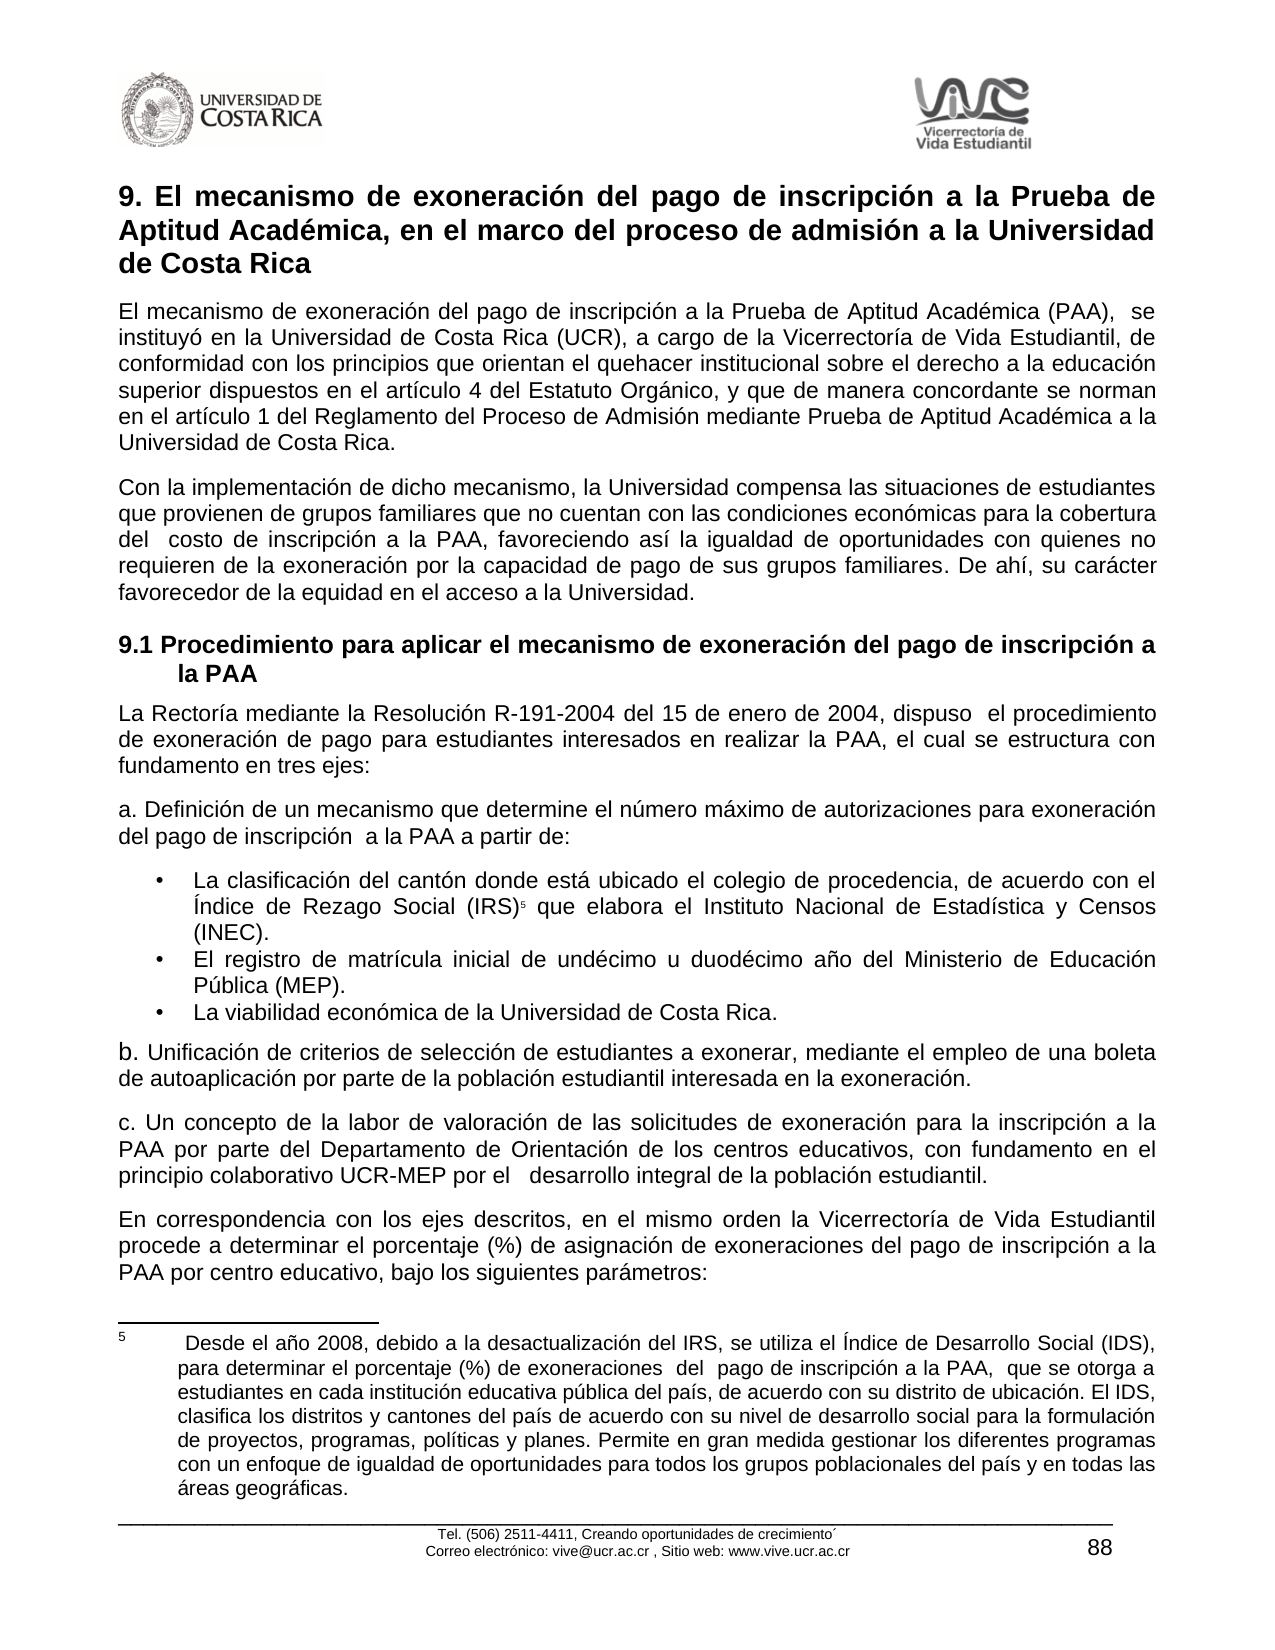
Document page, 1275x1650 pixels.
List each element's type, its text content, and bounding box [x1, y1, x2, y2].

list La viabilidad económica de la Universidad de Costa Rica. [156, 998, 1157, 1025]
text b. Unificación de criterios de selección de estudiantes a exonerar, mediante el empleo de una boleta de autoaplicación por parte de la población estudiantil interesada en la exoneración. [118, 1037, 1157, 1092]
text Con la implementación de dicho mecanismo, la Universidad compensa las situaciones de estudiantes que provienen de grupos familiares que no cuentan con las condiciones económicas para la cobertura del costo de inscripción a la PAA, favoreciendo así la igualdad de oportunidades con quienes no requieren de la exoneración por la capacidad de pago de sus grupos familiares. De ahí, su carácter favorecedor de la equidad en el acceso a la Universidad. [118, 473, 1157, 605]
text c. Un concepto de la labor de valoración de las solicitudes de exoneración para la inscripción a la PAA por parte del Departamento de Orientación de los centros educativos, con fundamento en el principio colaborativo UCR-MEP por el desarrollo integral de la población estudiantil. [118, 1109, 1157, 1188]
text La Rectoría mediante la Resolución R-191-2004 del 15 de enero de 2004, dispuso el procedimiento de exoneración de pago para estudiantes interesados en realizar la PAA, el cual se estructura con fundamento en tres ejes: [118, 699, 1157, 778]
list Desde el año 2008, debido a la desactualización del IRS, se utiliza el Índice de Desarrollo Social (IDS), para determinar el porcentaje (%) de exoneraciones del pago de inscripción a la PAA, que se otorga a estudiantes en cada institución educativa pública del país, de acuerdo con su distrito de ubicación. El IDS, clasifica los distritos y cantones del país de acuerdo con su nivel de desarrollo social para la formulación de proyectos, programas, políticas y planes. Permite en gran medida gestionar los diferentes programas con un enfoque de igualdad de oportunidades para todos los grupos poblacionales del país y en todas las áreas geográficas. [118, 1329, 1157, 1499]
text En correspondencia con los ejes descritos, en el mismo orden la Vicerrectoría de Vida Estudiantil procede a determinar el porcentaje (%) de asignación de exoneraciones del pago de inscripción a la PAA por centro educativo, bajo los siguientes parámetros: [118, 1206, 1157, 1285]
subtitle 9.1 Procedimiento para aplicar el mecanismo de exoneración del pago de inscripción a la PAA [118, 630, 1157, 688]
subtitle 9. El mecanismo de exoneración del pago de inscripción a la Prueba de Aptitud Académica, en el marco del proceso de admisión a la Universidad de Costa Rica [118, 179, 1157, 280]
text a. Definición de un mecanismo que determine el número máximo de autorizaciones para exoneración del pago de inscripción a la PAA a partir de: [118, 796, 1157, 849]
list El registro de matrícula inicial de undécimo u duodécimo año del Ministerio de Educación Pública (MEP). [156, 946, 1157, 998]
list La clasificación del cantón donde está ubicado el colegio de procedencia, de acuerdo con el Índice de Rezago Social (IRS) que elabora el Instituto Nacional de Estadística y Censos (INEC). [156, 867, 1157, 946]
text El mecanismo de exoneración del pago de inscripción a la Prueba de Aptitud Académica (PAA), se instituyó en la Universidad de Costa Rica (UCR), a cargo de la Vicerrectoría de Vida Estudiantil, de conformidad con los principios que orientan el quehacer institucional sobre el derecho a la educación superior dispuestos en el artículo 4 del Estatuto Orgánico, y que de manera concordante se norman en el artículo 1 del Reglamento del Proceso de Admisión mediante Prueba de Aptitud Académica a la Universidad de Costa Rica. [118, 298, 1157, 456]
